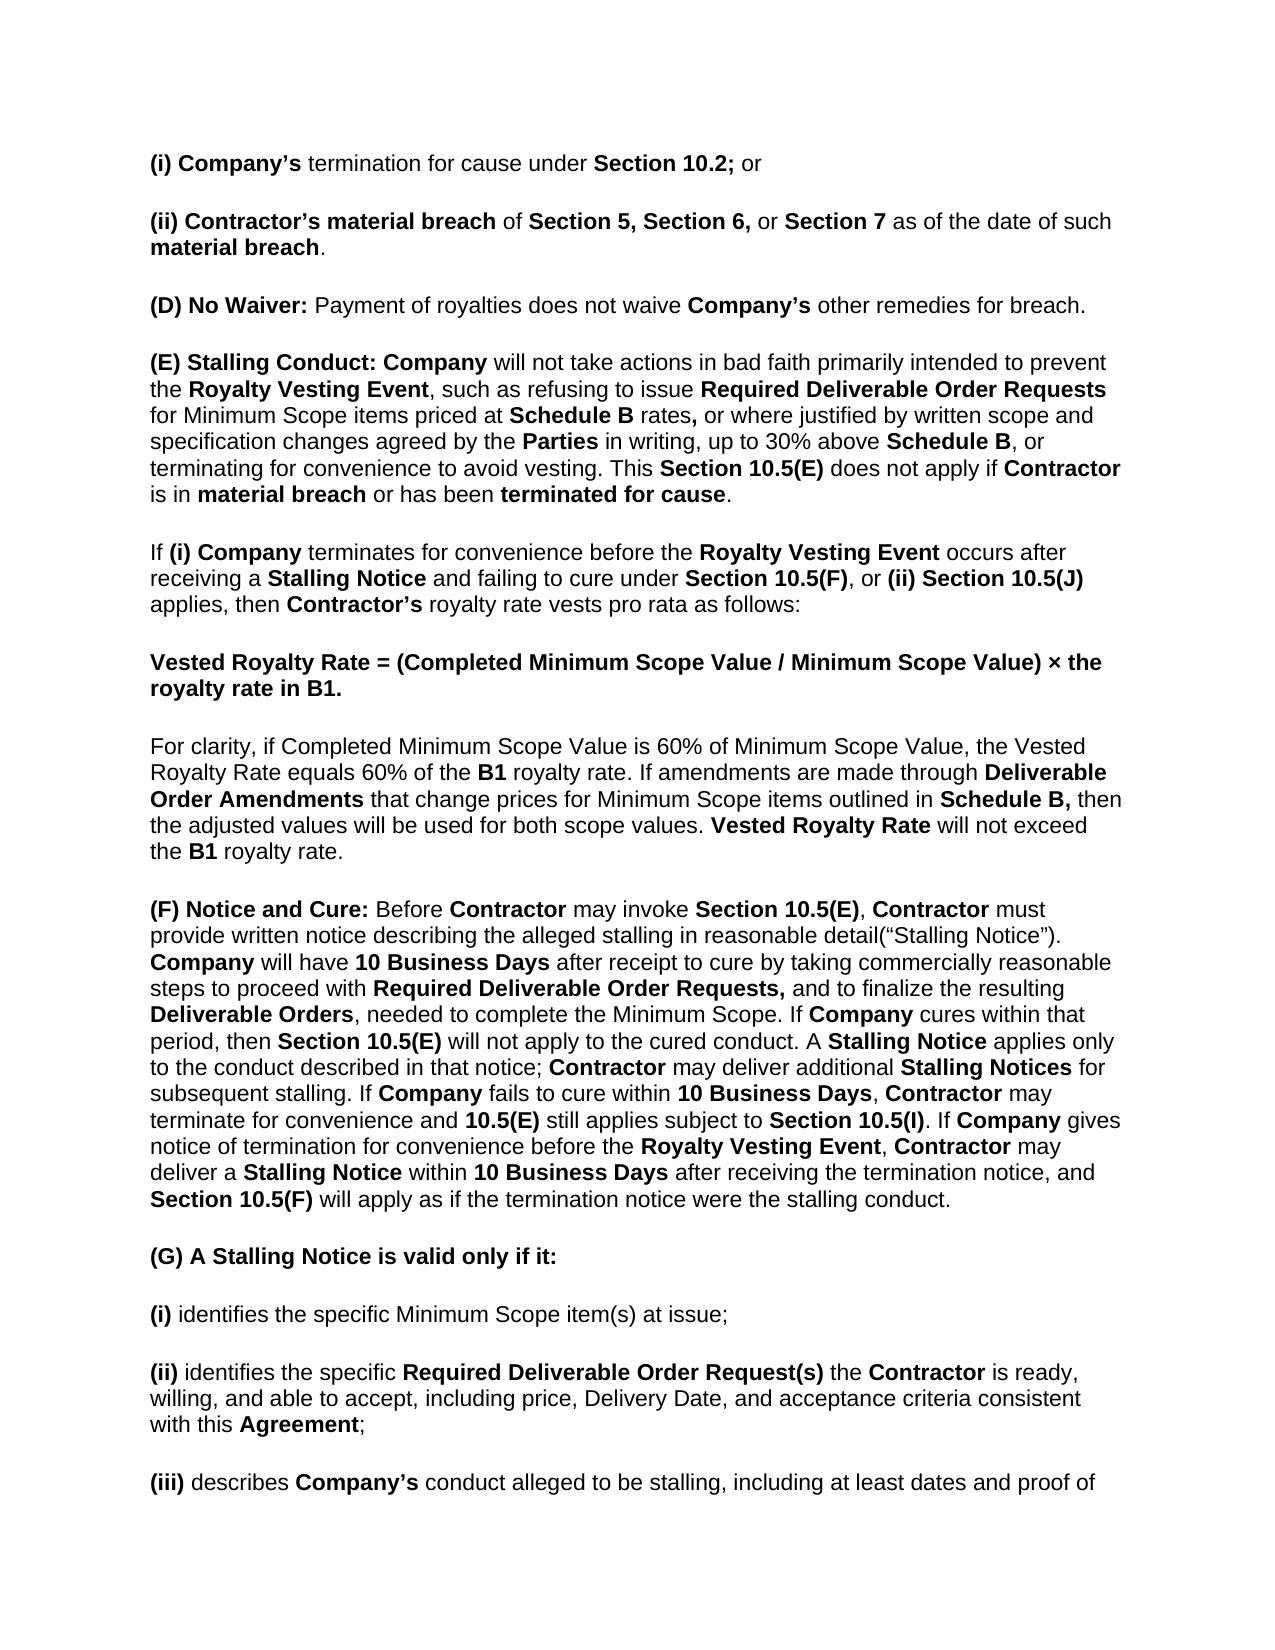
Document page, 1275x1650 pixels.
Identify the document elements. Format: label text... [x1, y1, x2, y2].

text Vested Royalty Rate = (Completed Minimum Scope Value / Minimum Scope Value) × the royalty rate in B1. [150, 649, 1125, 702]
text (i) Company’s termination for cause under Section 10.2; or [150, 150, 1125, 176]
text (iii) describes Company’s conduct alleged to be stalling, including at least dates and proof of [150, 1469, 1125, 1495]
text (ii) Contractor’s material breach of Section 5, Section 6, or Section 7 as of the date of such material breach. [150, 208, 1125, 260]
text (E) Stalling Conduct: Company will not take actions in bad faith primarily intended to prevent the Royalty Vesting Event, such as refusing to issue Required Deliverable Order Requests for Minimum Scope items priced at Schedule B rates, or where justified by written scope and specification changes agreed by the Parties in writing, up to 30% above Schedule B, or terminating for convenience to avoid vesting. This Section 10.5(E) does not apply if Contractor is in material breach or has been terminated for cause. [150, 349, 1125, 507]
text For clarity, if Completed Minimum Scope Value is 60% of Minimum Scope Value, the Vested Royalty Rate equals 60% of the B1 royalty rate. If amendments are made through Deliverable Order Amendments that change prices for Minimum Scope items outlined in Schedule B, then the adjusted values will be used for both scope values. Vested Royalty Rate will not exceed the B1 royalty rate. [150, 733, 1125, 864]
text If (i) Company terminates for convenience before the Royalty Vesting Event occurs after receiving a Stalling Notice and failing to cure under Section 10.5(F), or (ii) Section 10.5(J) applies, then Contractor’s royalty rate vests pro rata as follows: [150, 538, 1125, 618]
text (ii) identifies the specific Required Deliverable Order Request(s) the Contractor is ready, willing, and able to accept, including price, Delivery Date, and acceptance criteria consistent with this Agreement; [150, 1358, 1125, 1438]
text (i) identifies the specific Minimum Scope item(s) at issue; [150, 1301, 1125, 1327]
text (D) No Waiver: Payment of royalties does not waive Company’s other remedies for breach. [150, 292, 1125, 318]
text (F) Notice and Cure: Before Contractor may invoke Section 10.5(E), Contractor must provide written notice describing the alleged stalling in reasonable detail(“Stalling Notice”). Company will have 10 Business Days after receipt to cure by taking commercially reasonable steps to proceed with Required Deliverable Order Requests, and to finalize the resulting Deliverable Orders, needed to complete the Minimum Scope. If Company cures within that period, then Section 10.5(E) will not apply to the cured conduct. A Stalling Notice applies only to the conduct described in that notice; Contractor may deliver additional Stalling Notices for subsequent stalling. If Company fails to cure within 10 Business Days, Contractor may terminate for convenience and 10.5(E) still applies subject to Section 10.5(I). If Company gives notice of termination for convenience before the Royalty Vesting Event, Contractor may deliver a Stalling Notice within 10 Business Days after receiving the termination notice, and Section 10.5(F) will apply as if the termination notice were the stalling conduct. [150, 896, 1125, 1212]
text (G) A Stalling Notice is valid only if it: [150, 1243, 1125, 1270]
